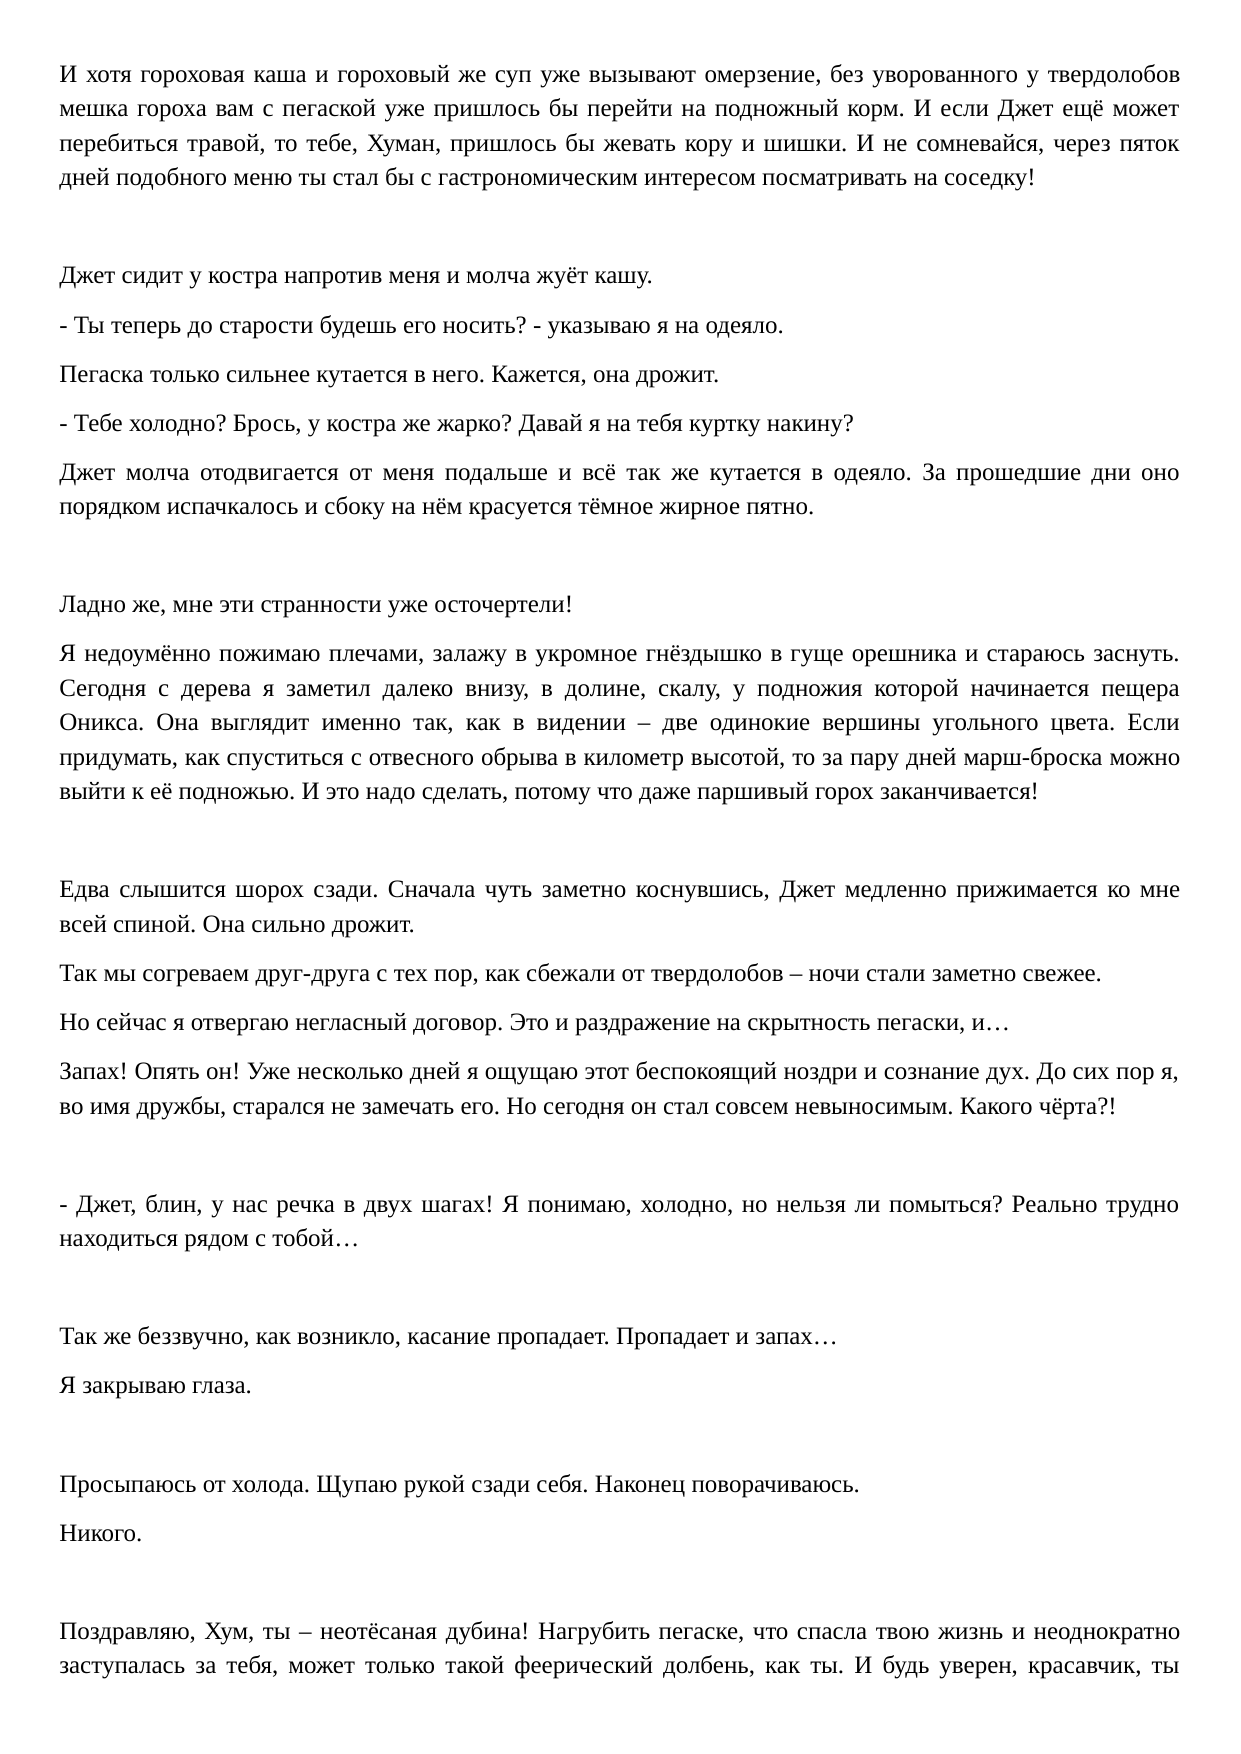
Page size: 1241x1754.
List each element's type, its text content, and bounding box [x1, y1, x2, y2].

text И хотя гороховая каша и гороховый же суп уже вызывают омерзение, без уворованного у твердолобов мешка гороха вам с пегаской уже пришлось бы перейти на подножный корм. И если Джет ещё может перебиться травой, то тебе, Хуман, пришлось бы жевать кору и шишки. И не сомневайся, через пяток дней подобного меню ты стал бы с гастрономическим интересом посматривать на соседку! [59, 59, 1181, 191]
text Я закрываю глаза. [59, 1371, 1181, 1399]
text Пегаска только сильнее кутается в него. Кажется, она дрожит. [59, 359, 1181, 387]
text Просыпаюсь от холода. Щупаю рукой сзади себя. Наконец поворачиваюсь. [59, 1469, 1181, 1497]
text Так мы согреваем друг-друга с тех пор, как сбежали от твердолобов – ночи стали заметно свежее. [59, 958, 1181, 987]
text - Тебе холодно? Брось, у костра же жарко? Давай я на тебя куртку накину? [59, 408, 1181, 437]
text Ладно же, мне эти странности уже осточертели! [59, 589, 1181, 618]
text - Джет, блин, у нас речка в двух шагах! Я понимаю, холодно, но нельзя ли помыться? Реально трудно находиться рядом с тобой… [59, 1189, 1181, 1252]
text Я недоумённо пожимаю плечами, залажу в укромное гнёздышко в гуще орешника и стараюсь заснуть. Сегодня с дерева я заметил далеко внизу, в долине, скалу, у подножия которой начинается пещера Оникса. Она выглядит именно так, как в видении – две одинокие вершины угольного цвета. Если придумать, как спуститься с отвесного обрыва в километр высотой, то за пару дней марш-броска можно выйти к её подножью. И это надо сделать, потому что даже паршивый горох заканчивается! [59, 638, 1181, 805]
text Никого. [59, 1518, 1181, 1546]
text Запах! Опять он! Уже несколько дней я ощущаю этот беспокоящий ноздри и сознание дух. До сих пор я, во имя дружбы, старался не замечать его. Но сегодня он стал совсем невыносимым. Какого чёрта?! [59, 1056, 1181, 1119]
text Но сейчас я отвергаю негласный договор. Это и раздражение на скрытность пегаски, и… [59, 1007, 1181, 1036]
text Джет молча отодвигается от меня подальше и всё так же кутается в одеяло. За прошедшие дни оно порядком испачкалось и сбоку на нём красуется тёмное жирное пятно. [59, 457, 1181, 520]
text Поздравляю, Хум, ты – неотёсаная дубина! Нагрубить пегаске, что спасла твою жизнь и неоднократно заступалась за тебя, может только такой феерический долбень, как ты. И будь уверен, красавчик, ты [59, 1616, 1181, 1679]
text Так же беззвучно, как возникло, касание пропадает. Пропадает и запах… [59, 1321, 1181, 1350]
text - Ты теперь до старости будешь его носить? - указываю я на одеяло. [59, 310, 1181, 338]
text Джет сидит у костра напротив меня и молча жуёт кашу. [59, 261, 1181, 289]
text Едва слышится шорох сзади. Сначала чуть заметно коснувшись, Джет медленно прижимается ко мне всей спиной. Она сильно дрожит. [59, 874, 1181, 938]
